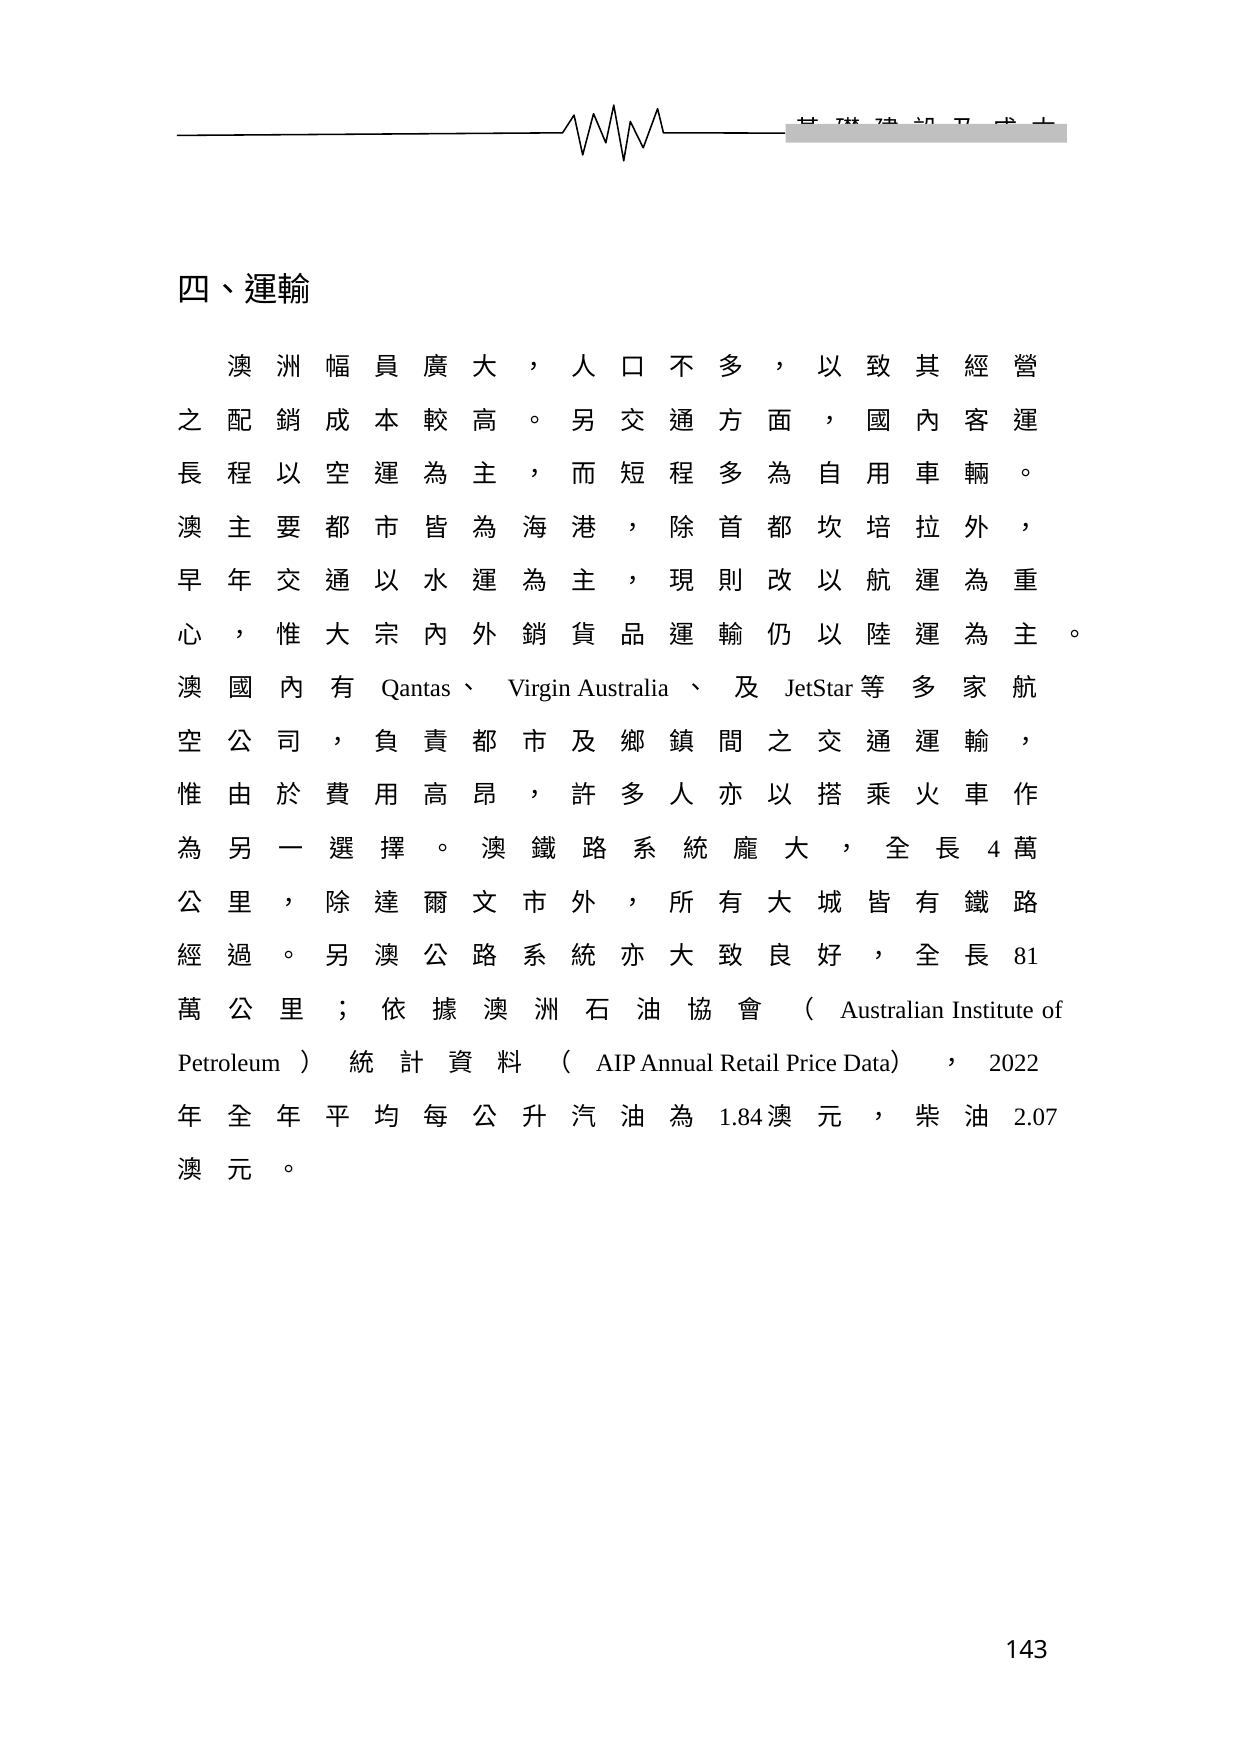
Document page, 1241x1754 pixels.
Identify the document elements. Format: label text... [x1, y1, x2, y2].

subtitle 四、運輸 [178, 263, 1063, 311]
text 澳洲幅員廣大，人口不多，以致其經營之配銷成本較高。另交通方面，國內客運長程以空運為主，而短程多為自用車輛。澳主要都市皆為海港，除首都坎培拉外，早年交通以水運為主，現則改以航運為重心，惟大宗內外銷貨品運輸仍以陸運為主。澳國內有Qantas、Virgin Australia、及JetStar等多家航空公司，負責都市及鄉鎮間之交通運輸，惟由於費用高昂，許多人亦以搭乘火車作為另一選擇。澳鐵路系統龐大，全長4萬公里，除達爾文市外，所有大城皆有鐵路經過。另澳公路系統亦大致良好，全長81萬公里；依據澳洲石油協會（Australian Institute of Petroleum）統計資料（AIP Annual Retail Price Data），2022年全年平均每公升汽油為1.84澳元，柴油2.07澳元。 [178, 338, 1063, 1195]
